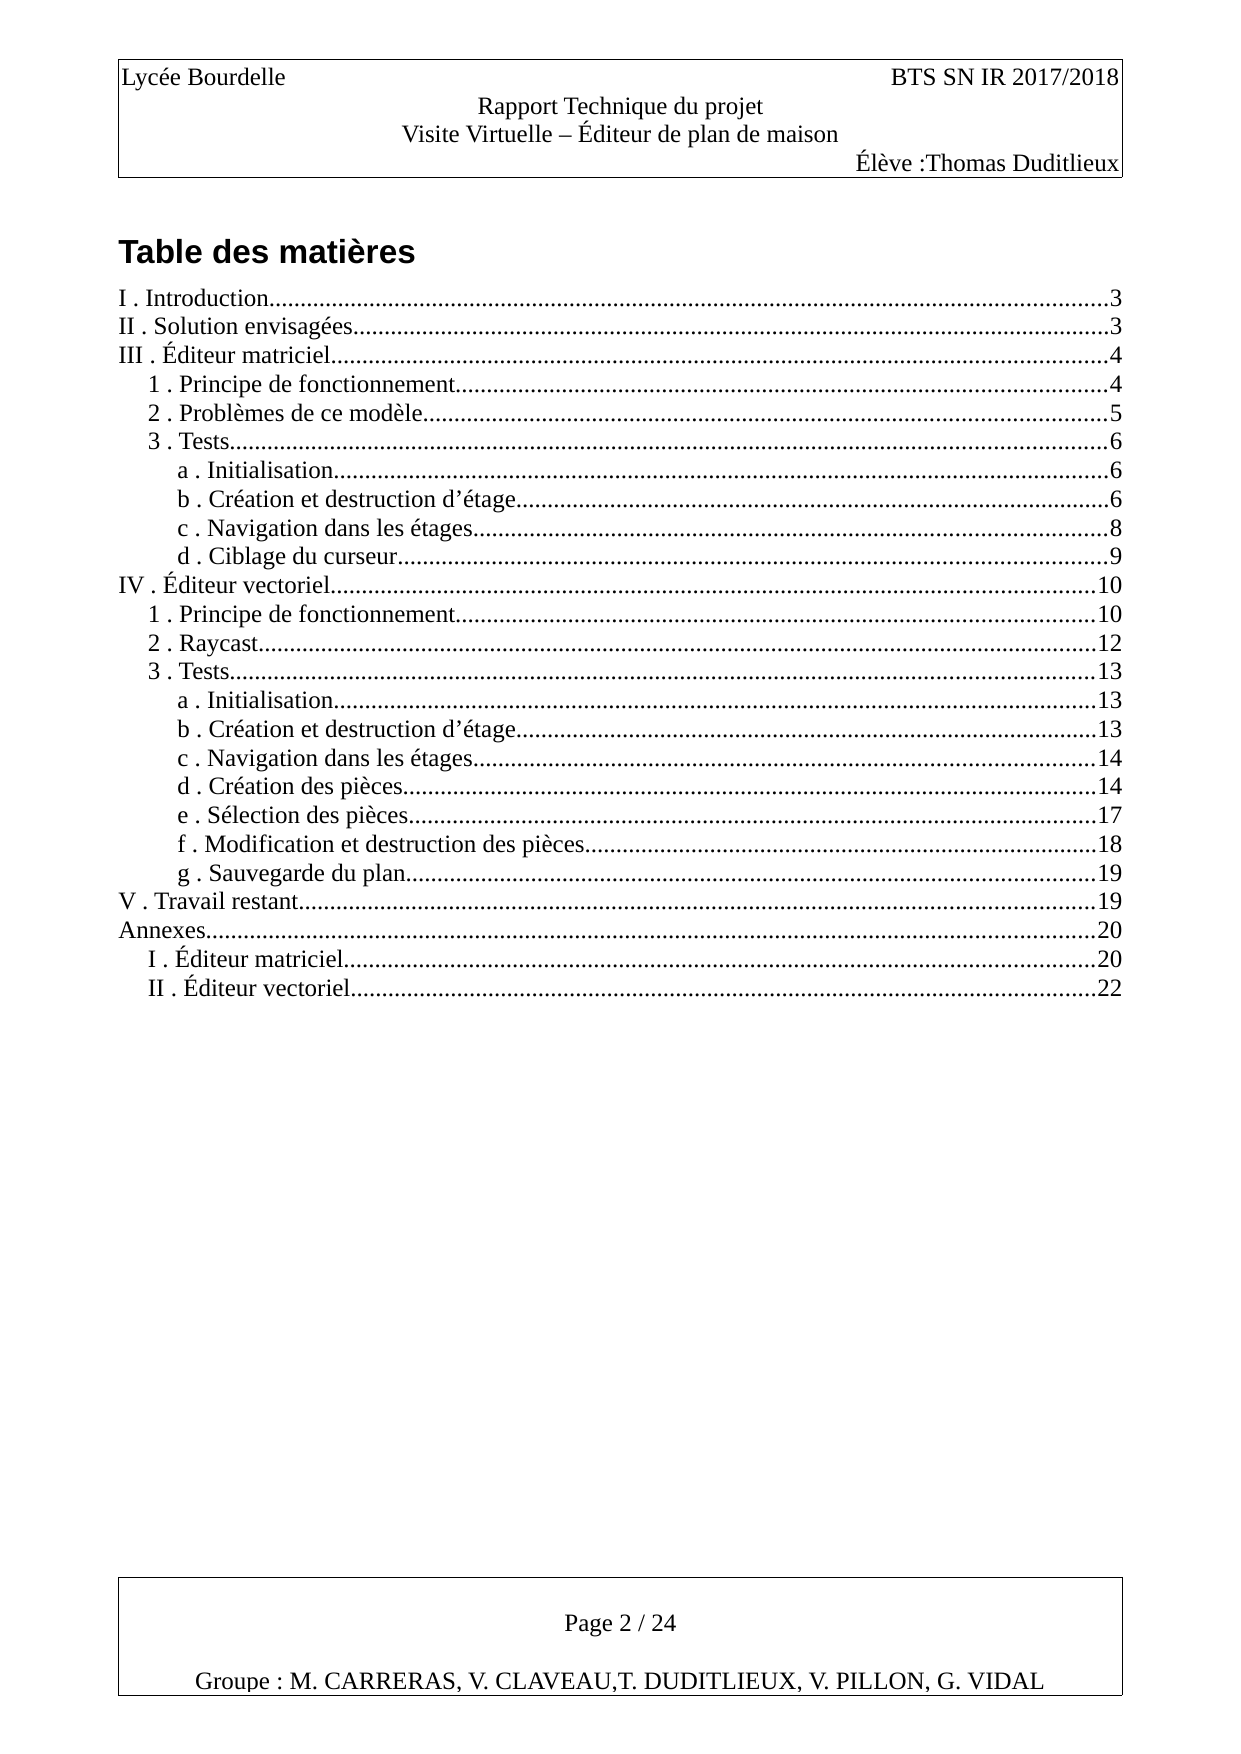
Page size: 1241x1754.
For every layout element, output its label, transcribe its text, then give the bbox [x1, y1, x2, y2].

text IV . Éditeur vectoriel 10 [118, 570, 1122, 599]
text I . Introduction 3 [118, 283, 1122, 311]
text d . Ciblage du curseur 9 [177, 541, 1122, 570]
text 2 . Raycast 12 [148, 628, 1122, 656]
text 2 . Problèmes de ce modèle 5 [148, 398, 1122, 426]
text c . Navigation dans les étages 14 [177, 743, 1122, 771]
text II . Solution envisagées 3 [118, 311, 1122, 340]
text b . Création et destruction d’étage 6 [177, 484, 1122, 513]
text g . Sauvegarde du plan 19 [177, 858, 1122, 886]
text a . Initialisation 6 [177, 455, 1122, 484]
text V . Travail restant 19 [118, 886, 1122, 915]
text II . Éditeur vectoriel 22 [148, 973, 1122, 1001]
text b . Création et destruction d’étage 13 [177, 714, 1122, 743]
text 1 . Principe de fonctionnement 10 [148, 599, 1122, 628]
text 3 . Tests 6 [148, 426, 1122, 455]
subtitle Table des matières [118, 232, 1122, 270]
text a . Initialisation 13 [177, 685, 1122, 714]
text III . Éditeur matriciel 4 [118, 340, 1122, 369]
text e . Sélection des pièces 17 [177, 800, 1122, 829]
text f . Modification et destruction des pièces 18 [177, 829, 1122, 858]
text 3 . Tests 13 [148, 656, 1122, 685]
text c . Navigation dans les étages 8 [177, 513, 1122, 541]
text I . Éditeur matriciel 20 [148, 944, 1122, 973]
text 1 . Principe de fonctionnement 4 [148, 369, 1122, 398]
text Annexes 20 [118, 915, 1122, 944]
text d . Création des pièces 14 [177, 771, 1122, 800]
